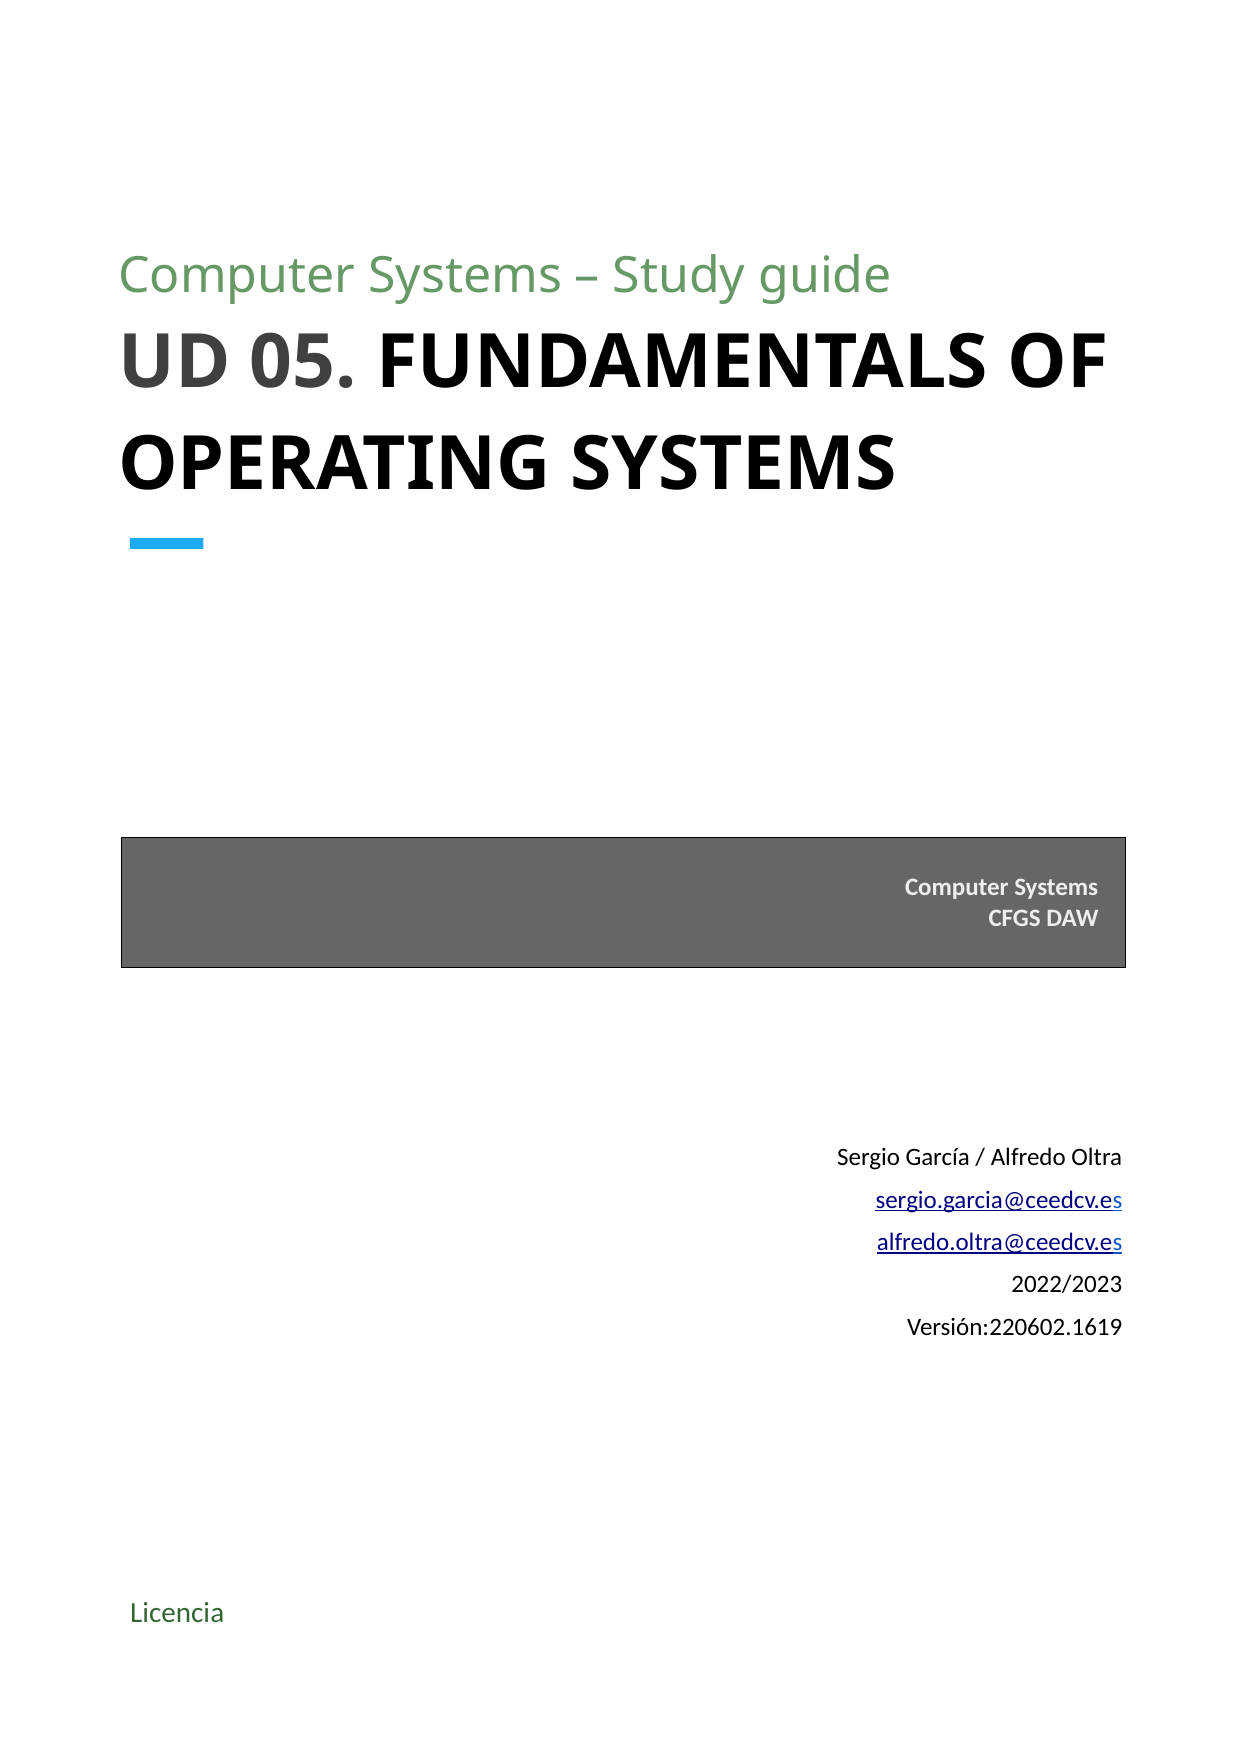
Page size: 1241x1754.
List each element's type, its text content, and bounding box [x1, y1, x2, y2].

text CFGS DAW [125, 902, 1098, 932]
text sergio.garcia@ceedcv.es [231, 1184, 1122, 1214]
picture [129, 538, 204, 549]
text Sergio García / Alfredo Oltra [231, 1141, 1122, 1172]
text alfredo.oltra@ceedcv.es [231, 1226, 1122, 1257]
text Licencia [118, 1594, 1122, 1629]
text 2022/2023 [118, 1268, 1122, 1299]
text Computer Systems – Study guide UD 05. Fundamentals of operating systems [118, 239, 1122, 512]
text Computer Systems [125, 871, 1098, 902]
text Versión:220602.1618 [118, 1311, 1122, 1341]
